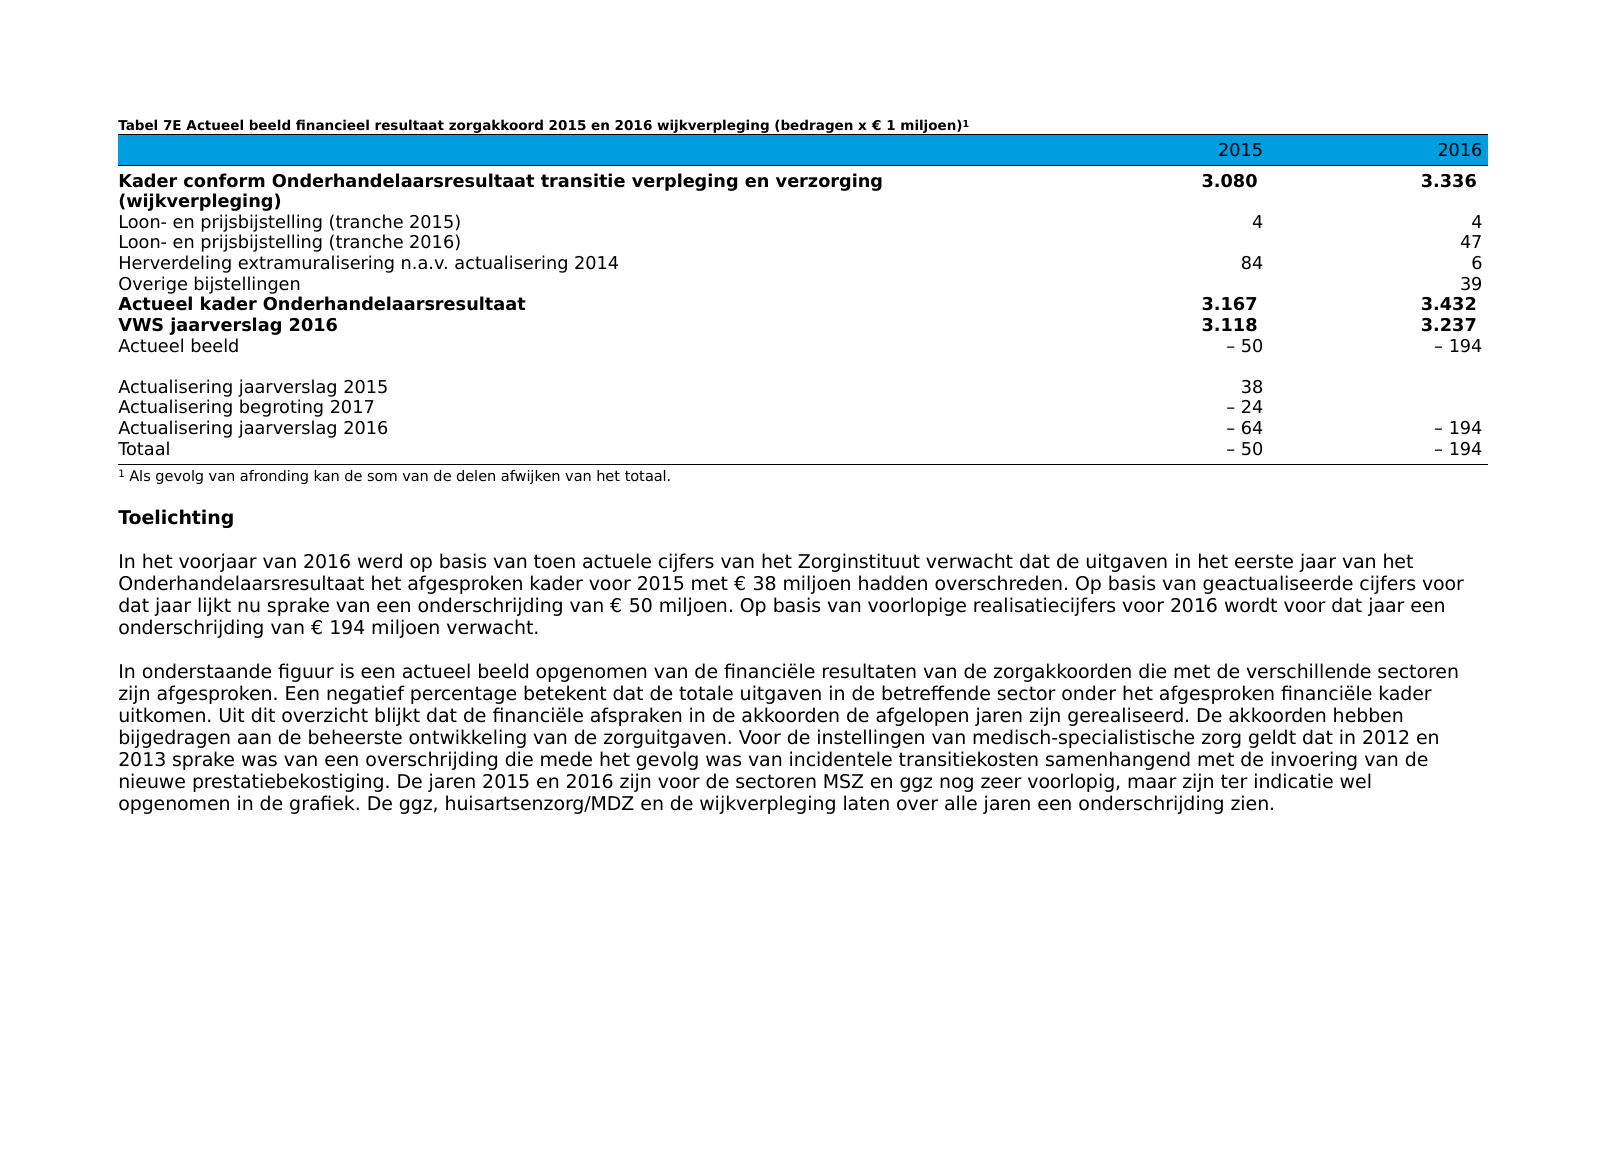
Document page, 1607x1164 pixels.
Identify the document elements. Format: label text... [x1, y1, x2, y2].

table_cell Actualisering jaarverslag 2016 [118, 418, 1050, 439]
table_cell Totaal [118, 439, 1050, 464]
table_cell [1269, 398, 1488, 418]
table_cell Actueel beeld [118, 336, 1050, 356]
table_cell Loon- en prijsbijstelling (tranche 2015) [118, 212, 1050, 232]
table_cell 1 Als gevolg van afronding kan de som van de delen afwijken van het totaal. [118, 465, 1488, 485]
table_header Tabel 7E Actueel beeld financieel resultaat zorgakkoord 2015 en 2016 wijkverpleging (bedragen x € 1 miljoen)1 [118, 118, 1488, 134]
table_cell 4 [1269, 212, 1488, 232]
table_cell 47 [1269, 233, 1488, 253]
text In onderstaande figuur is een actueel beeld opgenomen van de financiële resultaten van de zorgakkoorden die met de verschillende sectoren zijn afgesproken. Een negatief percentage betekent dat de totale uitgaven in de betreffende sector onder het afgesproken financiële kader uitkomen. Uit dit overzicht blijkt dat de financiële afspraken in de akkoorden de afgelopen jaren zijn gerealiseerd. De akkoorden hebben bijgedragen aan de beheerste ontwikkeling van de zorguitgaven. Voor de instellingen van medisch-specialistische zorg geldt dat in 2012 en 2013 sprake was van een overschrijding die mede het gevolg was van incidentele transitiekosten samenhangend met de invoering van de nieuwe prestatiebekostiging. De jaren 2015 en 2016 zijn voor de sectoren MSZ en ggz nog zeer voorlopig, maar zijn ter indicatie wel opgenomen in de grafiek. De ggz, huisartsenzorg/MDZ en de wijkverpleging laten over alle jaren een onderschrijding zien. [118, 661, 1488, 815]
table_cell [1269, 377, 1488, 397]
table_cell Kader conform Onderhandelaarsresultaat transitie verpleging en verzorging (wijkverpleging) [118, 166, 1050, 212]
table_cell 39 [1269, 274, 1488, 294]
text In het voorjaar van 2016 werd op basis van toen actuele cijfers van het Zorginstituut verwacht dat de uitgaven in het eerste jaar van het Onderhandelaarsresultaat het afgesproken kader voor 2015 met € 38 miljoen hadden overschreden. Op basis van geactualiseerde cijfers voor dat jaar lijkt nu sprake van een onderschrijding van € 50 miljoen. Op basis van voorlopige realisatiecijfers voor 2016 wordt voor dat jaar een onderschrijding van € 194 miljoen verwacht. [118, 551, 1488, 639]
table_cell 2016 [1269, 135, 1488, 165]
table_cell [1050, 274, 1269, 294]
table_cell [1269, 356, 1488, 377]
table_cell 3.336 [1269, 166, 1488, 212]
table_cell 84 [1050, 253, 1269, 274]
table_cell 2015 [1050, 135, 1269, 165]
table_cell – 50 [1050, 439, 1269, 464]
table_cell VWS jaarverslag 2016 [118, 315, 1050, 336]
table_cell [118, 135, 1050, 165]
table_cell 3.118 [1050, 315, 1269, 336]
table_cell 38 [1050, 377, 1269, 397]
table_cell [1050, 233, 1269, 253]
table_cell 6 [1269, 253, 1488, 274]
table_cell 3.080 [1050, 166, 1269, 212]
table_cell 3.237 [1269, 315, 1488, 336]
table_cell 4 [1050, 212, 1269, 232]
table_cell Overige bijstellingen [118, 274, 1050, 294]
table_cell – 194 [1269, 439, 1488, 464]
table_cell 3.432 [1269, 294, 1488, 315]
table_cell [118, 356, 1050, 377]
table_cell 3.167 [1050, 294, 1269, 315]
subtitle Toelichting [118, 507, 1488, 529]
table_cell – 194 [1269, 336, 1488, 356]
table_cell Actueel kader Onderhandelaarsresultaat [118, 294, 1050, 315]
table_cell Loon- en prijsbijstelling (tranche 2016) [118, 233, 1050, 253]
table_cell Actualisering begroting 2017 [118, 398, 1050, 418]
table_cell Actualisering jaarverslag 2015 [118, 377, 1050, 397]
table_cell – 50 [1050, 336, 1269, 356]
table_cell – 194 [1269, 418, 1488, 439]
table_cell [1050, 356, 1269, 377]
table_cell – 24 [1050, 398, 1269, 418]
table_cell – 64 [1050, 418, 1269, 439]
table_cell Herverdeling extramuralisering n.a.v. actualisering 2014 [118, 253, 1050, 274]
